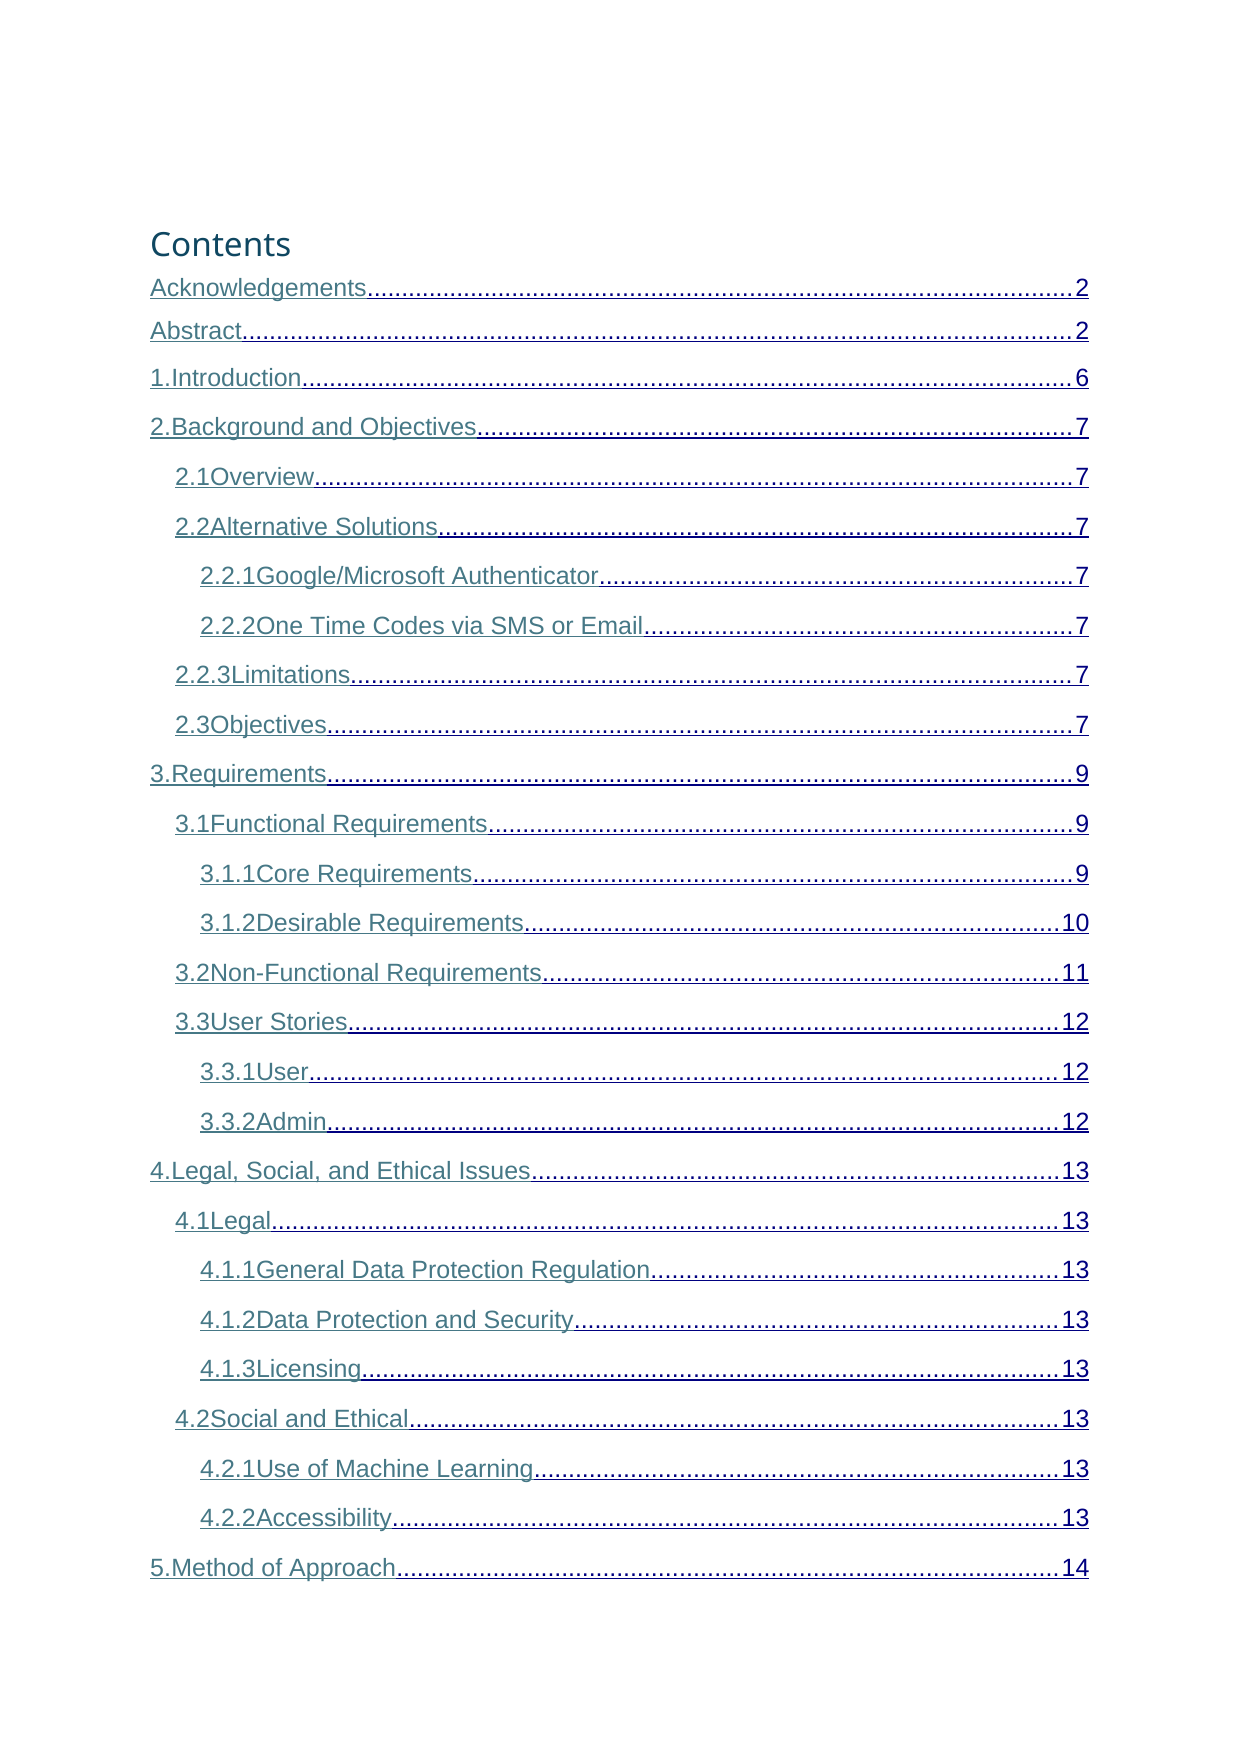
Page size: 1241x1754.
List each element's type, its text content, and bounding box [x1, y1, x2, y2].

text 3.1.2 Desirable Requirements 10 [200, 905, 1090, 939]
text 2.2.2 One Time Codes via SMS or Email 7 [200, 607, 1090, 641]
subtitle Contents [150, 220, 1090, 266]
text 4.1.2 Data Protection and Security 13 [200, 1302, 1090, 1336]
text 4.2 Social and Ethical 13 [175, 1401, 1090, 1435]
text 3.1 Functional Requirements 9 [175, 806, 1090, 840]
text 2. Background and Objectives 7 [150, 409, 1090, 443]
text 4.1.3 Licensing 13 [200, 1351, 1090, 1385]
text 4.1.1 General Data Protection Regulation 13 [200, 1252, 1090, 1286]
text 3. Requirements 9 [150, 756, 1090, 790]
text 3.1.1 Core Requirements 9 [200, 855, 1090, 889]
text 2.2.3 Limitations 7 [175, 657, 1090, 691]
text 2.3 Objectives 7 [175, 707, 1090, 741]
text 2.2 Alternative Solutions 7 [175, 508, 1090, 542]
text 1. Introduction 6 [150, 359, 1090, 393]
text Abstract 2 [150, 316, 1090, 345]
text Acknowledgements 2 [150, 273, 1090, 301]
text 3.3 User Stories 12 [175, 1004, 1090, 1038]
text 5. Method of Approach 14 [150, 1549, 1090, 1583]
text 3.3.1 User 12 [200, 1054, 1090, 1088]
text 4. Legal, Social, and Ethical Issues 13 [150, 1153, 1090, 1187]
text 2.2.1 Google/Microsoft Authenticator 7 [200, 558, 1090, 592]
text 4.1 Legal 13 [175, 1202, 1090, 1236]
text 2.1 Overview 7 [175, 459, 1090, 493]
text 4.2.1 Use of Machine Learning 13 [200, 1450, 1090, 1484]
text 3.3.2 Admin 12 [200, 1103, 1090, 1137]
text 3.2 Non-Functional Requirements 11 [175, 954, 1090, 988]
text 4.2.2 Accessibility 13 [200, 1500, 1090, 1534]
